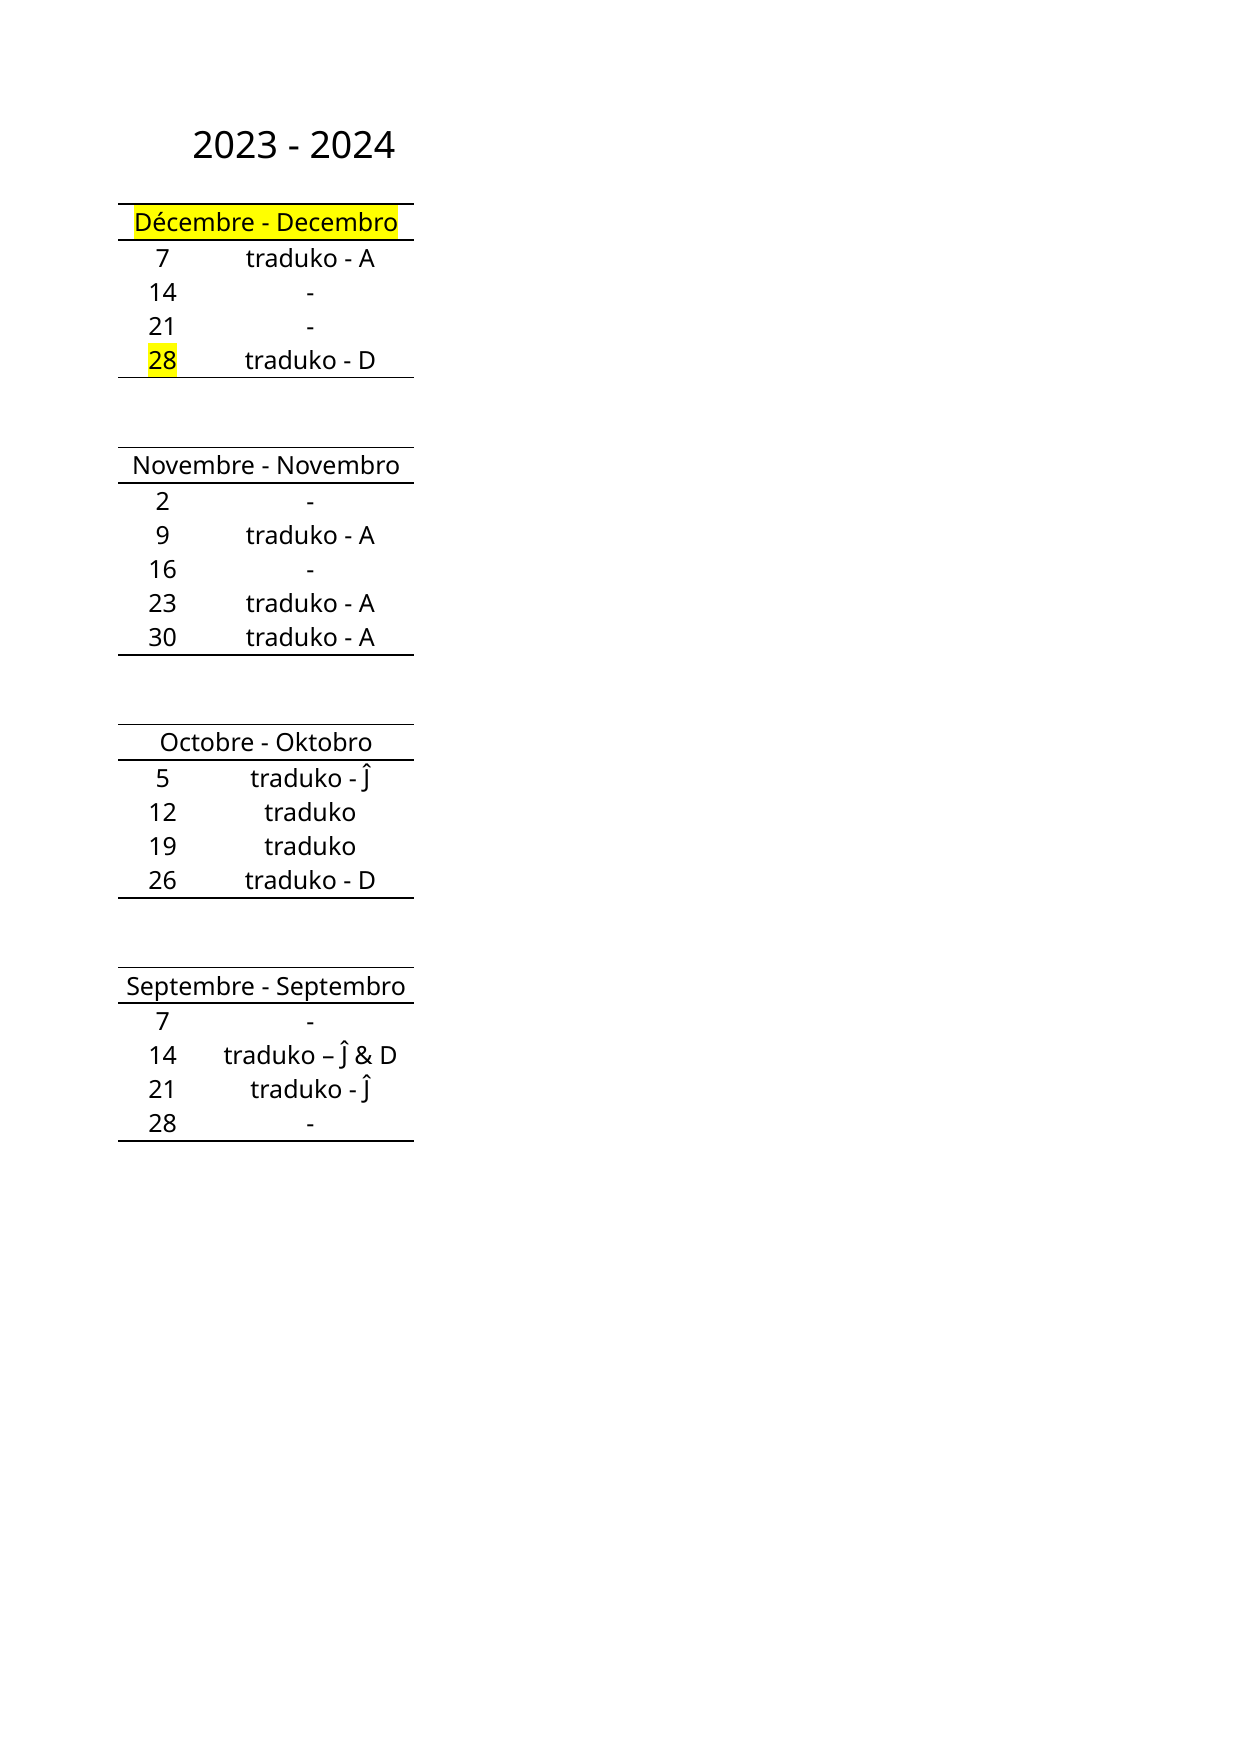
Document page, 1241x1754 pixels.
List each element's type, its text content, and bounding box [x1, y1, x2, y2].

table_cell 14 [118, 275, 207, 308]
table_cell 28 [118, 343, 207, 377]
table_cell - [207, 484, 414, 518]
table_cell 7 [118, 1004, 207, 1038]
table_cell traduko - A [207, 586, 414, 620]
table_cell traduko [207, 829, 414, 863]
table_cell traduko - Ĵ [207, 761, 414, 795]
table_cell traduko - D [207, 343, 414, 377]
table_header Octobre - Oktobro [118, 725, 414, 759]
table_cell - [207, 1106, 414, 1140]
table_cell 7 [118, 241, 207, 274]
text 2023 - 2024 [118, 118, 1122, 169]
table_cell 21 [118, 1072, 207, 1106]
table_cell 26 [118, 863, 207, 897]
table_cell traduko - A [207, 620, 414, 654]
table_cell - [207, 309, 414, 343]
table_cell traduko [207, 795, 414, 829]
table_cell 21 [118, 309, 207, 343]
table_cell 23 [118, 586, 207, 620]
table_cell traduko - A [207, 518, 414, 552]
table_cell - [207, 275, 414, 308]
table_cell traduko - Ĵ [207, 1072, 414, 1106]
table_cell 2 [118, 484, 207, 518]
table_cell 30 [118, 620, 207, 654]
table_cell - [207, 1004, 414, 1038]
table_cell 19 [118, 829, 207, 863]
table_cell traduko – Ĵ & D [207, 1038, 414, 1072]
table_header Septembre - Septembro [118, 968, 414, 1002]
table_cell 14 [118, 1038, 207, 1072]
table_cell traduko - A [207, 241, 414, 274]
table_cell - [207, 552, 414, 586]
table_cell 5 [118, 761, 207, 795]
table_cell traduko - D [207, 863, 414, 897]
table_cell 28 [118, 1106, 207, 1140]
table_header Décembre - Decembro [118, 205, 414, 239]
table_cell 12 [118, 795, 207, 829]
table_cell 16 [118, 552, 207, 586]
table_cell 9 [118, 518, 207, 552]
table_header Novembre - Novembro [118, 448, 414, 482]
